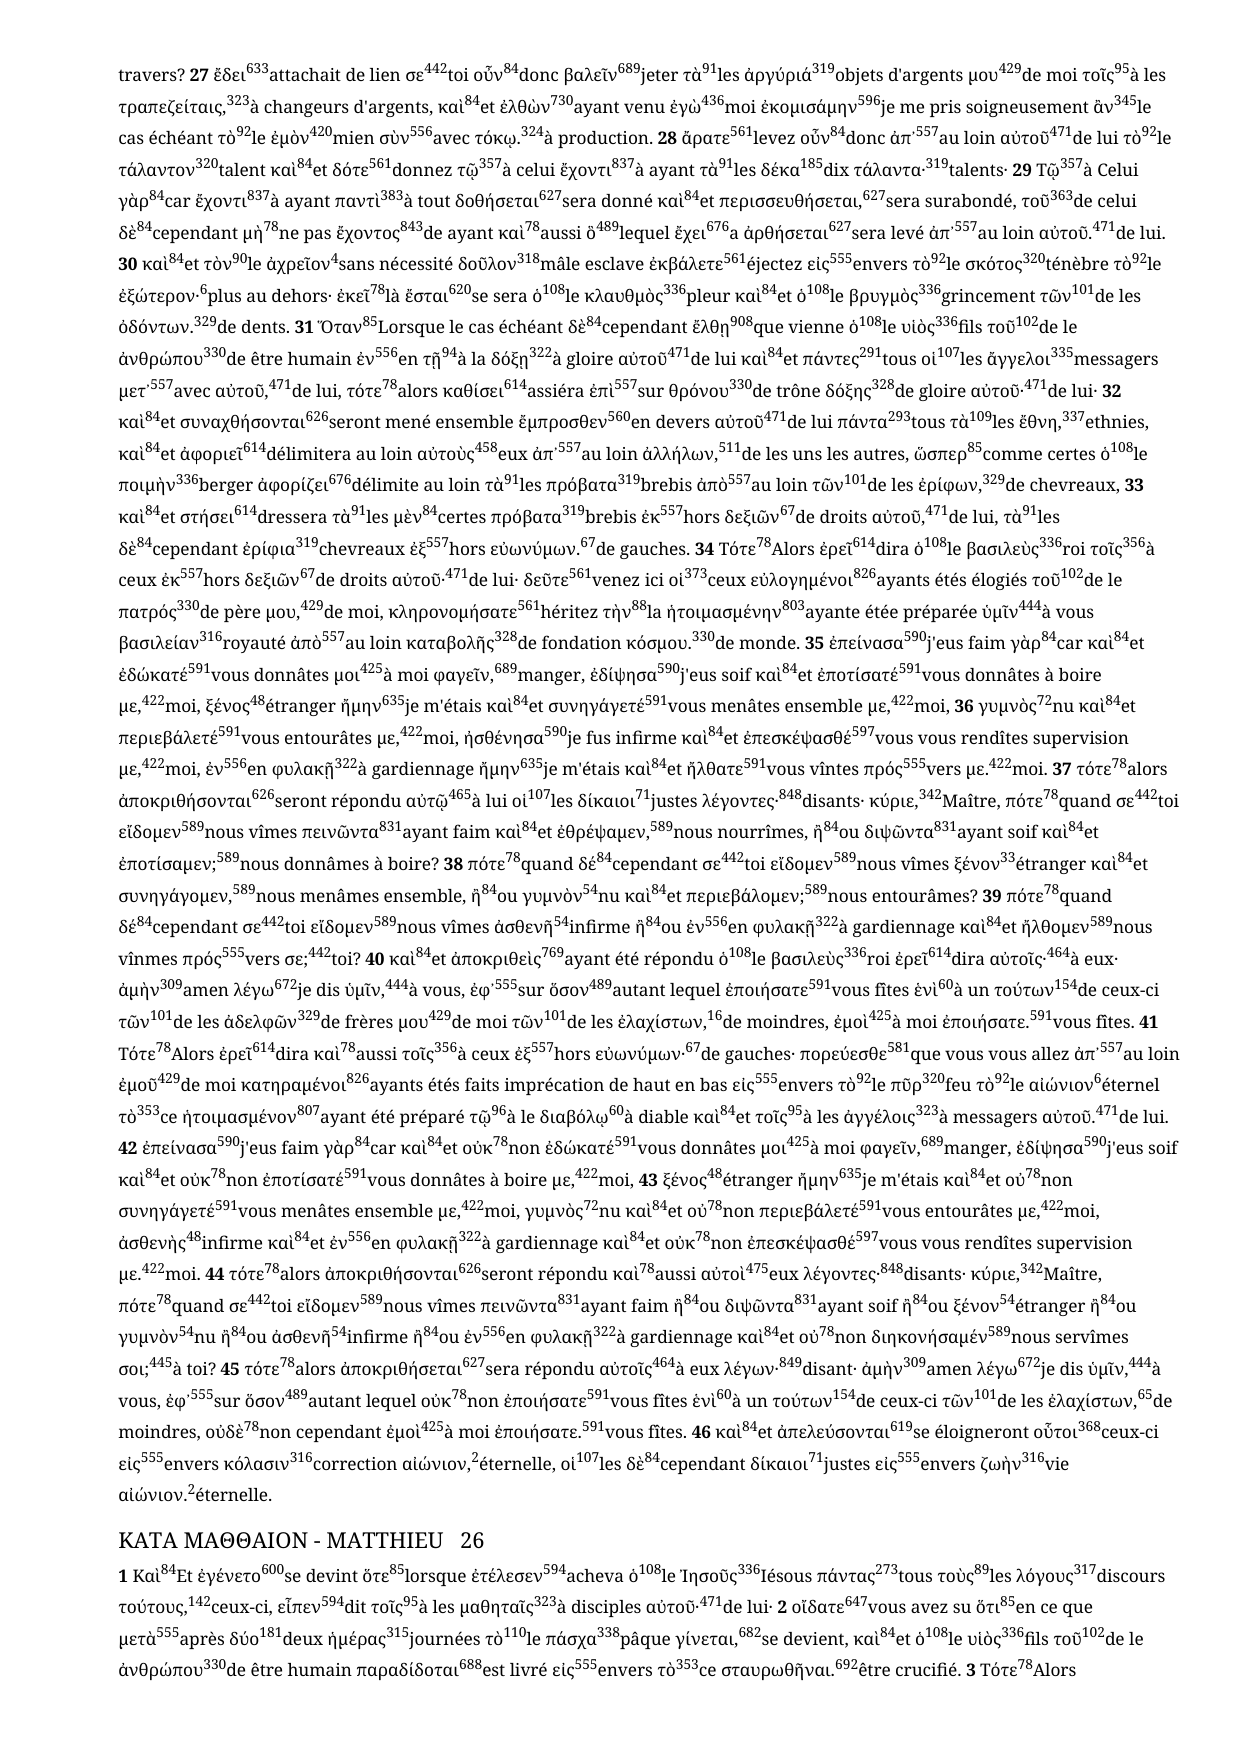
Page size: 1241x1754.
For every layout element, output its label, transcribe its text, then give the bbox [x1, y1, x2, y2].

text ΚΑΤΑ ΜΑΘΘΑΙΟΝ - MATTHIEU 26 [118, 1526, 1181, 1555]
text 1 Τότε78Alors ὁμοιωθήσεται627sera rendu semblable ἡ106la βασιλεία334royauté τῶν101de les οὐρανῶν329de cieux δέκα187à dix παρθένοις,321à vierges, αἵτινες502lesquelles des quelconques λαβοῦσαι727ayantes prises τὰς87les λαμπάδας315lampes αυτών468de elles ἐξῆλθον593sortirent εἰς555envers ὑπάντησιν316rencontre τοῦ102de le νυμφίου.330de époux. 2 πέντε69cinq δὲ84cependant ἐξ557hors αὐτῶν468de elles ἦσαν632étaient μωραὶ45folles καὶ84et πέντε69cinq φρόνιμοι.45pensives. 3 αἱ105les γὰρ84car μωραὶ69folles λαβοῦσαι727ayantes prises τὰς87les λαμπάδας315lampes αὐτῶν468de elles οὐκ78non ἔλαβον593prirent μεθ᾽557avec ἑαυτῶν541de elles-mêmes ἔλαιον.320huile d'olive. 4 αἱ105les δὲ84cependant φρόνιμοι69pensives ἔλαβον593prirent ἔλαιον320huile d'olive ἐν556en τοῖς257à les ἀγγείοις325à petits récipients μετὰ557avec τῶν99de les λαμπάδων327de lampes ἑαυτῶν.541de elles-mêmes. 5 χρονίζοντος843de temporisant δὲ84cependant τοῦ102de le νυμφίου330de époux ἐνύσταξαν593assoupirent πᾶσαι392toutes καὶ84et ἐκάθευδον.632dormaient de haut en bas. 6 μέσης214de au milieu δὲ84cependant νυκτὸς328de nuit κραυγὴ334cri γέγονεν·650a devenu· ἰδοὺ311voici ὁ108le νυμφίος,336époux, ἐξέρχεσθε581que vous vous sortez εἰς555envers ἀπάντησιν.316rencontre. 7 τότε78alors ἠγέρθησαν607furent éveillé πᾶσαι289toutes αἱ105les παρθένοι333vierges ἐκεῖναι158celles-là καὶ84et ἐκόσμησαν593arrangèrent τὰς87les λαμπάδας315lampes ἑαυτῶν.541de elles-mêmes. 8 αἱ105les δὲ84cependant μωραὶ69folles ταῖς93à les φρονίμοις57à pensives εἶπον·593dirent· δότε561donnez ἡμῖν424à nous ἐκ557hors τοῦ104de le ἐλαίου332de huile d'olive ὑμῶν,447de vous, ὅτι85en ce que αἱ105les λαμπάδες333lampes ἡμῶν428de nous σβέννυνται.687sont éteints. 9 ἀπεκρίθησαν607furent répondu δὲ84cependant αἱ105les φρόνιμοι69pensives λέγουσαι·846disantes· μήποτε85de peur que οὐ78non μὴ78ne pas ἀρκέσῃ908que suffise ἡμῖν424à nous καὶ84et ὑμῖν·444à vous· πορεύεσθε581que vous vous allez μᾶλλον78davantage πρὸς555vers τοὺς350ceux πωλοῦντας830troquants καὶ84et ἀγοράσατε561achetez à l'agora ἑαυταῖς.525à vous-mêmes. 10 ἀπερχομένων867de se éloignantes δὲ84cependant αὐτῶν468de elles ἀγοράσαι689acheter à l'agora ἦλθεν594vint ὁ108le νυμφίος,336époux, καὶ84et αἱ105les ἕτοιμοι69prêtes εἰσῆλθον593vinrent à l'intérieur μετ᾽557avec αὐτοῦ471de lui εἰς555envers τοὺς89les γάμους317mariages καὶ84et ἐκλείσθη608fut fermé à clef ἡ106la θύρα.334porte. 11 ὕστερον78postérieurement δὲ84cependant ἔρχονται681se viennent καὶ78aussi αἱ105les λοιπαὶ134restantes παρθένοι333vierges λέγουσαι·846disantes· κύριε342Maître κύριε,342Maître, ἄνοιξον562ouvre ἡμῖν.424à nous. 12 ὁ476celui δὲ84cependant ἀποκριθεὶς769ayant été répondu εἶπεν·594dit· ἀμὴν309amen λέγω672je dis ὑμῖν,444à vous, οὐκ78non οἶδα646j'ai su ὑμᾶς.441vous. 13 Γρηγορεῖτε577Vigilez οὖν,84donc, ὅτι85en ce que οὐκ84non οἴδατε647vous avez su τὴν88la ἡμέραν316journée οὐδὲ84non cependant τὴν88la ὥραν.316heure. 14 Ὥσπερ85Comme certes γὰρ84car ἄνθρωπος336être humain ἀποδημῶν849déménageant loin ἐκάλεσεν594appela τοὺς249les ἰδίους119en propres δούλους317mâles esclaves καὶ84et παρέδωκεν594livra αὐτοῖς464à eux τὰ352ces ὑπάρχοντα832subsistants αὐτοῦ,471de lui, 15 καὶ84et ᾧ383à lequel μὲν84certes ἔδωκεν594donna πέντε185cinq τάλαντα,319talents, ᾧ383à lequel δὲ84cependant δύο,55deux, ᾧ383à lequel δὲ84cependant ἕν,56un, ἑκάστῳ383à chacun κατὰ555selon τὴν248la ἰδίαν118en propre δύναμιν,316puissance, καὶ84et ἀπεδήμησεν.594déménagea loin. εὐθέως78directement 16 πορευθεὶς769ayant été allé ὁ369celui τὰ91les πέντε185cinq τάλαντα319talents λαβὼν730ayant pris ἠργάσατο600se mit au travail ἐν556en αὐτοῖς466à eux καὶ84et ἐκέρδησεν594gagna ἄλλα121autres πέντε185cinq τάλαντα.319talents. 17 ὡσαύτως78de même καὶ78aussi ὁ369celui τὰ91les δύο55deux ἐκέρδησεν594gagna ἄλλα121autres δύο.55deux. 18 ὁ369celui δὲ84cependant τὸ92le ἓν56un λαβὼν730ayant pris ἀπελθὼν730ayant éloigné ὤρυξεν594creusa γῆν316terre καὶ84et ἔκρυψεν594cacha τὸ92le ἀργύριον320objet d'argent τοῦ102de le κυρίου330de Maître αὐτοῦ.471de lui. 19 Μετὰ555Après δὲ84cependant πολὺν274nombreux χρόνον318temps ἔρχεται682se vient ὁ108le κύριος336Maître τῶν101de les δούλων329de mâles esclaves ἐκείνων154de ceux-là καὶ84et συναίρει676lève ensemble λόγον318discours μετ᾽557avec αὐτῶν.470de eux. 20 καὶ84et προσελθὼν730ayant venu vers ὁ369celui τὰ91les πέντε185cinq τάλαντα319talents λαβὼν730ayant pris προσήνεγκεν594apporta ἄλλα121autres πέντε185cinq τάλαντα319talents λέγων·849disant· κύριε,342Maître, πέντε185cinq τάλαντά319talents μοι425à moi παρέδωκας·592tu livras· ἴδε311voici ἄλλα121autres πέντε185cinq τάλαντα319talents ἐκέρδησα.590je gagnai. 21 ἔφη633déclarait αὐτῷ465à lui ὁ108le κύριος336Maître αὐτοῦ·471de lui· εὖ,78bien, δοῦλε342mâle esclave ἀγαθὲ28bon καὶ84et πιστέ,28croyant, ἐπὶ555sur ὀλίγα379peu ἦς631tu étais πιστός,48croyant, ἐπὶ557sur πολλῶν390de nombreux σε442toi καταστήσω·610je constituerai· εἴσελθε562viens à l'intérieur εἰς555envers τὴν88la χαρὰν316joie τοῦ102de le κυρίου330de Maître σου.448de toi. 22 Προσελθὼν730Ayant venu vers καὶ78aussi ὁ369celui τὰ91les δύο185deux τάλαντα319talents εἶπεν·594dit· κύριε,342Maître, δύο185deux τάλαντά319talents μοι425à moi παρέδωκας·592tu livras· ἴδε311voici ἄλλα121autres δύο185deux τάλαντα319talents ἐκέρδησα.590je gagnai. 23 ἔφη633déclarait αὐτῷ465à lui ὁ108le κύριος336Maître αὐτοῦ·471de lui· εὖ,78bien, δοῦλε342mâle esclave ἀγαθὲ28bon καὶ84et πιστέ,28croyant, ἐπὶ555sur ὀλίγα379peu ἦς631tu étais πιστός,48croyant, ἐπὶ557sur πολλῶν390de nombreux σε442toi καταστήσω·610je constituerai· εἴσελθε562viens à l'intérieur εἰς555envers τὴν88la χαρὰν316joie τοῦ102de le κυρίου330de Maître σου.448de toi. 24 Προσελθὼν730Ayant venu vers δὲ84cependant καὶ78aussi ὁ369celui τὸ92le ἓν186un τάλαντον320talent εἰληφὼς792ayant pris εἶπεν·594dit· κύριε,342Maître, ἔγνων590je connus σε442toi ὅτι85en ce que σκληρὸς23dur εἶ674tu es ἄνθρωπος,336être humain, θερίζων849moissonnant ὅπου85là où οὐκ78non ἔσπειρας592tu semas καὶ84et συνάγων849menant ensemble ὅθεν85d'où οὐ78non διεσκόρπισας,592tu dispersas au travers, 25 καὶ84et φοβηθεὶς769ayant été effrayé ἀπελθὼν730ayant éloigné ἔκρυψα590je cachai τὸ92le τάλαντόν320talent σου448de toi ἐν556en τῇ94à la γῇ·322à terre· ἴδε311voici ἔχεις674tu as τὸ92le σόν.440tien. 26 Ἀποκριθεὶς769Ayant été répondu δὲ84cependant ὁ108le κύριος336Maître αὐτοῦ471de lui εἶπεν594dit αὐτῷ·465à lui· πονηρὲ28méchant δοῦλε342mâle esclave καὶ84et ὀκνηρέ,28paresseux, ᾔδεις665tu avais su ὅτι85en ce que θερίζω672je moissonne ὅπου85là où οὐκ78non ἔσπειρα590je semai καὶ84et συνάγω672je mène ensemble ὅθεν85d'où οὐ78non διεσκόρπισα;590je dispersai au travers? 27 ἔδει633attachait de lien σε442toi οὖν84donc βαλεῖν689jeter τὰ91les ἀργύριά319objets d'argents μου429de moi τοῖς95à les τραπεζείταις,323à changeurs d'argents, καὶ84et ἐλθὼν730ayant venu ἐγὼ436moi ἐκομισάμην596je me pris soigneusement ἂν345le cas échéant τὸ92le ἐμὸν420mien σὺν556avec τόκῳ.324à production. 28 ἄρατε561levez οὖν84donc ἀπ᾽557au loin αὐτοῦ471de lui τὸ92le τάλαντον320talent καὶ84et δότε561donnez τῷ357à celui ἔχοντι837à ayant τὰ91les δέκα185dix τάλαντα·319talents· 29 Τῷ357à Celui γὰρ84car ἔχοντι837à ayant παντὶ383à tout δοθήσεται627sera donné καὶ84et περισσευθήσεται,627sera surabondé, τοῦ363de celui δὲ84cependant μὴ78ne pas ἔχοντος843de ayant καὶ78aussi ὃ489lequel ἔχει676a ἀρθήσεται627sera levé ἀπ᾽557au loin αὐτοῦ.471de lui. 30 καὶ84et τὸν90le ἀχρεῖον4sans nécessité δοῦλον318mâle esclave ἐκβάλετε561éjectez εἰς555envers τὸ92le σκότος320ténèbre τὸ92le ἐξώτερον·6plus au dehors· ἐκεῖ78là ἔσται620se sera ὁ108le κλαυθμὸς336pleur καὶ84et ὁ108le βρυγμὸς336grincement τῶν101de les ὀδόντων.329de dents. 31 Ὅταν85Lorsque le cas échéant δὲ84cependant ἔλθῃ908que vienne ὁ108le υἱὸς336fils τοῦ102de le ἀνθρώπου330de être humain ἐν556en τῇ94à la δόξῃ322à gloire αὐτοῦ471de lui καὶ84et πάντες291tous οἱ107les ἄγγελοι335messagers μετ᾽557avec αὐτοῦ,471de lui, τότε78alors καθίσει614assiéra ἐπὶ557sur θρόνου330de trône δόξης328de gloire αὐτοῦ·471de lui· 32 καὶ84et συναχθήσονται626seront mené ensemble ἔμπροσθεν560en devers αὐτοῦ471de lui πάντα293tous τὰ109les ἔθνη,337ethnies, καὶ84et ἀφοριεῖ614délimitera au loin αὐτοὺς458eux ἀπ᾽557au loin ἀλλήλων,511de les uns les autres, ὥσπερ85comme certes ὁ108le ποιμὴν336berger ἀφορίζει676délimite au loin τὰ91les πρόβατα319brebis ἀπὸ557au loin τῶν101de les ἐρίφων,329de chevreaux, 33 καὶ84et στήσει614dressera τὰ91les μὲν84certes πρόβατα319brebis ἐκ557hors δεξιῶν67de droits αὐτοῦ,471de lui, τὰ91les δὲ84cependant ἐρίφια319chevreaux ἐξ557hors εὐωνύμων.67de gauches. 34 Τότε78Alors ἐρεῖ614dira ὁ108le βασιλεὺς336roi τοῖς356à ceux ἐκ557hors δεξιῶν67de droits αὐτοῦ·471de lui· δεῦτε561venez ici οἱ373ceux εὐλογημένοι826ayants étés élogiés τοῦ102de le πατρός330de père μου,429de moi, κληρονομήσατε561héritez τὴν88la ἡτοιμασμένην803ayante étée préparée ὑμῖν444à vous βασιλείαν316royauté ἀπὸ557au loin καταβολῆς328de fondation κόσμου.330de monde. 35 ἐπείνασα590j'eus faim γὰρ84car καὶ84et ἐδώκατέ591vous donnâtes μοι425à moi φαγεῖν,689manger, ἐδίψησα590j'eus soif καὶ84et ἐποτίσατέ591vous donnâtes à boire με,422moi, ξένος48étranger ἤμην635je m'étais καὶ84et συνηγάγετέ591vous menâtes ensemble με,422moi, 36 γυμνὸς72nu καὶ84et περιεβάλετέ591vous entourâtes με,422moi, ἠσθένησα590je fus infirme καὶ84et ἐπεσκέψασθέ597vous vous rendîtes supervision με,422moi, ἐν556en φυλακῇ322à gardiennage ἤμην635je m'étais καὶ84et ἤλθατε591vous vîntes πρός555vers με.422moi. 37 τότε78alors ἀποκριθήσονται626seront répondu αὐτῷ465à lui οἱ107les δίκαιοι71justes λέγοντες·848disants· κύριε,342Maître, πότε78quand σε442toi εἴδομεν589nous vîmes πεινῶντα831ayant faim καὶ84et ἐθρέψαμεν,589nous nourrîmes, ἢ84ou διψῶντα831ayant soif καὶ84et ἐποτίσαμεν;589nous donnâmes à boire? 38 πότε78quand δέ84cependant σε442toi εἴδομεν589nous vîmes ξένον33étranger καὶ84et συνηγάγομεν,589nous menâmes ensemble, ἢ84ou γυμνὸν54nu καὶ84et περιεβάλομεν;589nous entourâmes? 39 πότε78quand δέ84cependant σε442toi εἴδομεν589nous vîmes ἀσθενῆ54infirme ἢ84ou ἐν556en φυλακῇ322à gardiennage καὶ84et ἤλθομεν589nous vînmes πρός555vers σε;442toi? 40 καὶ84et ἀποκριθεὶς769ayant été répondu ὁ108le βασιλεὺς336roi ἐρεῖ614dira αὐτοῖς·464à eux· ἀμὴν309amen λέγω672je dis ὑμῖν,444à vous, ἐφ᾽555sur ὅσον489autant lequel ἐποιήσατε591vous fîtes ἑνὶ60à un τούτων154de ceux-ci τῶν101de les ἀδελφῶν329de frères μου429de moi τῶν101de les ἐλαχίστων,16de moindres, ἐμοὶ425à moi ἐποιήσατε.591vous fîtes. 41 Τότε78Alors ἐρεῖ614dira καὶ78aussi τοῖς356à ceux ἐξ557hors εὐωνύμων·67de gauches· πορεύεσθε581que vous vous allez ἀπ᾽557au loin ἐμοῦ429de moi κατηραμένοι826ayants étés faits imprécation de haut en bas εἰς555envers τὸ92le πῦρ320feu τὸ92le αἰώνιον6éternel τὸ353ce ἡτοιμασμένον807ayant été préparé τῷ96à le διαβόλῳ60à diable καὶ84et τοῖς95à les ἀγγέλοις323à messagers αὐτοῦ.471de lui. 42 ἐπείνασα590j'eus faim γὰρ84car καὶ84et οὐκ78non ἐδώκατέ591vous donnâtes μοι425à moi φαγεῖν,689manger, ἐδίψησα590j'eus soif καὶ84et οὐκ78non ἐποτίσατέ591vous donnâtes à boire με,422moi, 43 ξένος48étranger ἤμην635je m'étais καὶ84et οὐ78non συνηγάγετέ591vous menâtes ensemble με,422moi, γυμνὸς72nu καὶ84et οὐ78non περιεβάλετέ591vous entourâtes με,422moi, ἀσθενὴς48infirme καὶ84et ἐν556en φυλακῇ322à gardiennage καὶ84et οὐκ78non ἐπεσκέψασθέ597vous vous rendîtes supervision με.422moi. 44 τότε78alors ἀποκριθήσονται626seront répondu καὶ78aussi αὐτοὶ475eux λέγοντες·848disants· κύριε,342Maître, πότε78quand σε442toi εἴδομεν589nous vîmes πεινῶντα831ayant faim ἢ84ou διψῶντα831ayant soif ἢ84ou ξένον54étranger ἢ84ou γυμνὸν54nu ἢ84ou ἀσθενῆ54infirme ἢ84ou ἐν556en φυλακῇ322à gardiennage καὶ84et οὐ78non διηκονήσαμέν589nous servîmes σοι;445à toi? 45 τότε78alors ἀποκριθήσεται627sera répondu αὐτοῖς464à eux λέγων·849disant· ἀμὴν309amen λέγω672je dis ὑμῖν,444à vous, ἐφ᾽555sur ὅσον489autant lequel οὐκ78non ἐποιήσατε591vous fîtes ἑνὶ60à un τούτων154de ceux-ci τῶν101de les ἐλαχίστων,65de moindres, οὐδὲ78non cependant ἐμοὶ425à moi ἐποιήσατε.591vous fîtes. 46 καὶ84et ἀπελεύσονται619se éloigneront οὗτοι368ceux-ci εἰς555envers κόλασιν316correction αἰώνιον,2éternelle, οἱ107les δὲ84cependant δίκαιοι71justes εἰς555envers ζωὴν316vie αἰώνιον.2éternelle. [118, 59, 1181, 1507]
